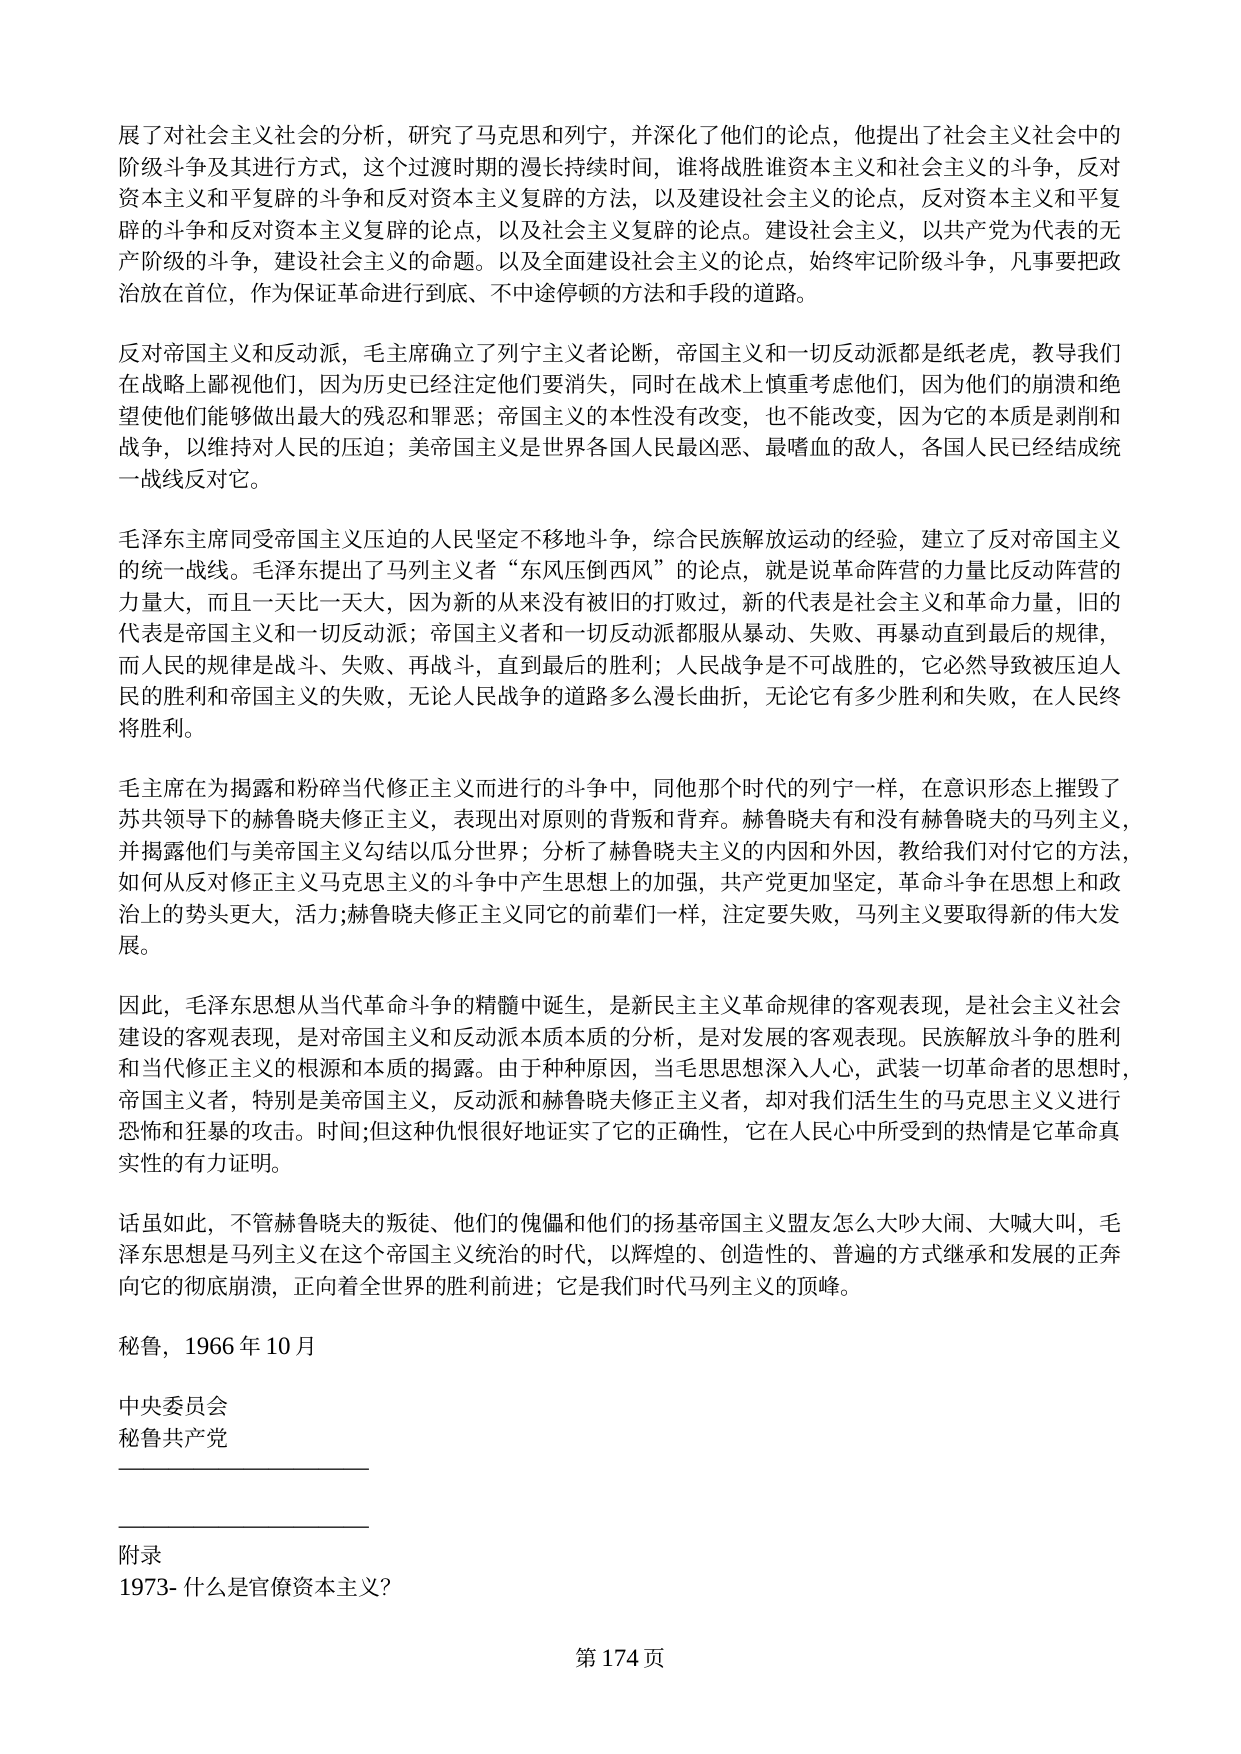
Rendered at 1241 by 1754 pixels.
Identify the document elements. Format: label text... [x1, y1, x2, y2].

text 毛泽东主席同受帝国主义压迫的人民坚定不移地斗争，综合民族解放运动的经验，建立了反对帝国主义的统一战线。毛泽东提出了马列主义者“东风压倒西风”的论点，就是说革命阵营的力量比反动阵营的力量大，而且一天比一天大，因为新的从来没有被旧的打败过，新的代表是社会主义和革命力量，旧的代表是帝国主义和一切反动派；帝国主义者和一切反动派都服从暴动、失败、再暴动直到最后的规律，而人民的规律是战斗、失败、再战斗，直到最后的胜利；人民战争是不可战胜的，它必然导致被压迫人民的胜利和帝国主义的失败，无论人民战争的道路多么漫长曲折，无论它有多少胜利和失败，在人民终将胜利。 [118, 522, 1122, 742]
text 反对帝国主义和反动派，毛主席确立了列宁主义者论断，帝国主义和一切反动派都是纸老虎，教导我们在战略上鄙视他们，因为历史已经注定他们要消失，同时在战术上慎重考虑他们，因为他们的崩溃和绝望使他们能够做出最大的残忍和罪恶；帝国主义的本性没有改变，也不能改变，因为它的本质是剥削和战争，以维持对人民的压迫；美帝国主义是世界各国人民最凶恶、最嗜血的敌人，各国人民已经结成统一战线反对它。 [118, 336, 1122, 493]
text 毛主席在为揭露和粉碎当代修正主义而进行的斗争中，同他那个时代的列宁一样，在意识形态上摧毁了苏共领导下的赫鲁晓夫修正主义，表现出对原则的背叛和背弃。赫鲁晓夫有和没有赫鲁晓夫的马列主义，并揭露他们与美帝国主义勾结以瓜分世界；分析了赫鲁晓夫主义的内因和外因，教给我们对付它的方法，如何从反对修正主义马克思主义的斗争中产生思想上的加强，共产党更加坚定，革命斗争在思想上和政治上的势头更大，活力;赫鲁晓夫修正主义同它的前辈们一样，注定要失败，马列主义要取得新的伟大发展。 [118, 771, 1122, 960]
text 秘鲁共产党 [118, 1421, 1122, 1452]
text 1973- 什么是官僚资本主义？ [118, 1570, 1122, 1601]
text 附录 [118, 1538, 1122, 1570]
text 展了对社会主义社会的分析，研究了马克思和列宁，并深化了他们的论点，他提出了社会主义社会中的阶级斗争及其进行方式，这个过渡时期的漫长持续时间，谁将战胜谁资本主义和社会主义的斗争，反对资本主义和平复辟的斗争和反对资本主义复辟的方法，以及建设社会主义的论点，反对资本主义和平复辟的斗争和反对资本主义复辟的论点，以及社会主义复辟的论点。建设社会主义，以共产党为代表的无产阶级的斗争，建设社会主义的命题。以及全面建设社会主义的论点，始终牢记阶级斗争，凡事要把政治放在首位，作为保证革命进行到底、不中途停顿的方法和手段的道路。 [118, 118, 1122, 307]
text —————————— [118, 1452, 1122, 1481]
text 因此，毛泽东思想从当代革命斗争的精髓中诞生，是新民主主义革命规律的客观表现，是社会主义社会建设的客观表现，是对帝国主义和反动派本质本质的分析，是对发展的客观表现。民族解放斗争的胜利和当代修正主义的根源和本质的揭露。由于种种原因，当毛思思想深入人心，武装一切革命者的思想时，帝国主义者，特别是美帝国主义，反动派和赫鲁晓夫修正主义者，却对我们活生生的马克思主义义进行恐怖和狂暴的攻击。时间;但这种仇恨很好地证实了它的正确性，它在人民心中所受到的热情是它革命真实性的有力证明。 [118, 988, 1122, 1177]
text 话虽如此，不管赫鲁晓夫的叛徒、他们的傀儡和他们的扬基帝国主义盟友怎么大吵大闹、大喊大叫，毛泽东思想是马列主义在这个帝国主义统治的时代，以辉煌的、创造性的、普遍的方式继承和发展的正奔向它的彻底崩溃，正向着全世界的胜利前进；它是我们时代马列主义的顶峰。 [118, 1206, 1122, 1300]
text —————————— [118, 1510, 1122, 1538]
text 秘鲁，1966年10月 [118, 1329, 1122, 1361]
text 中央委员会 [118, 1389, 1122, 1421]
